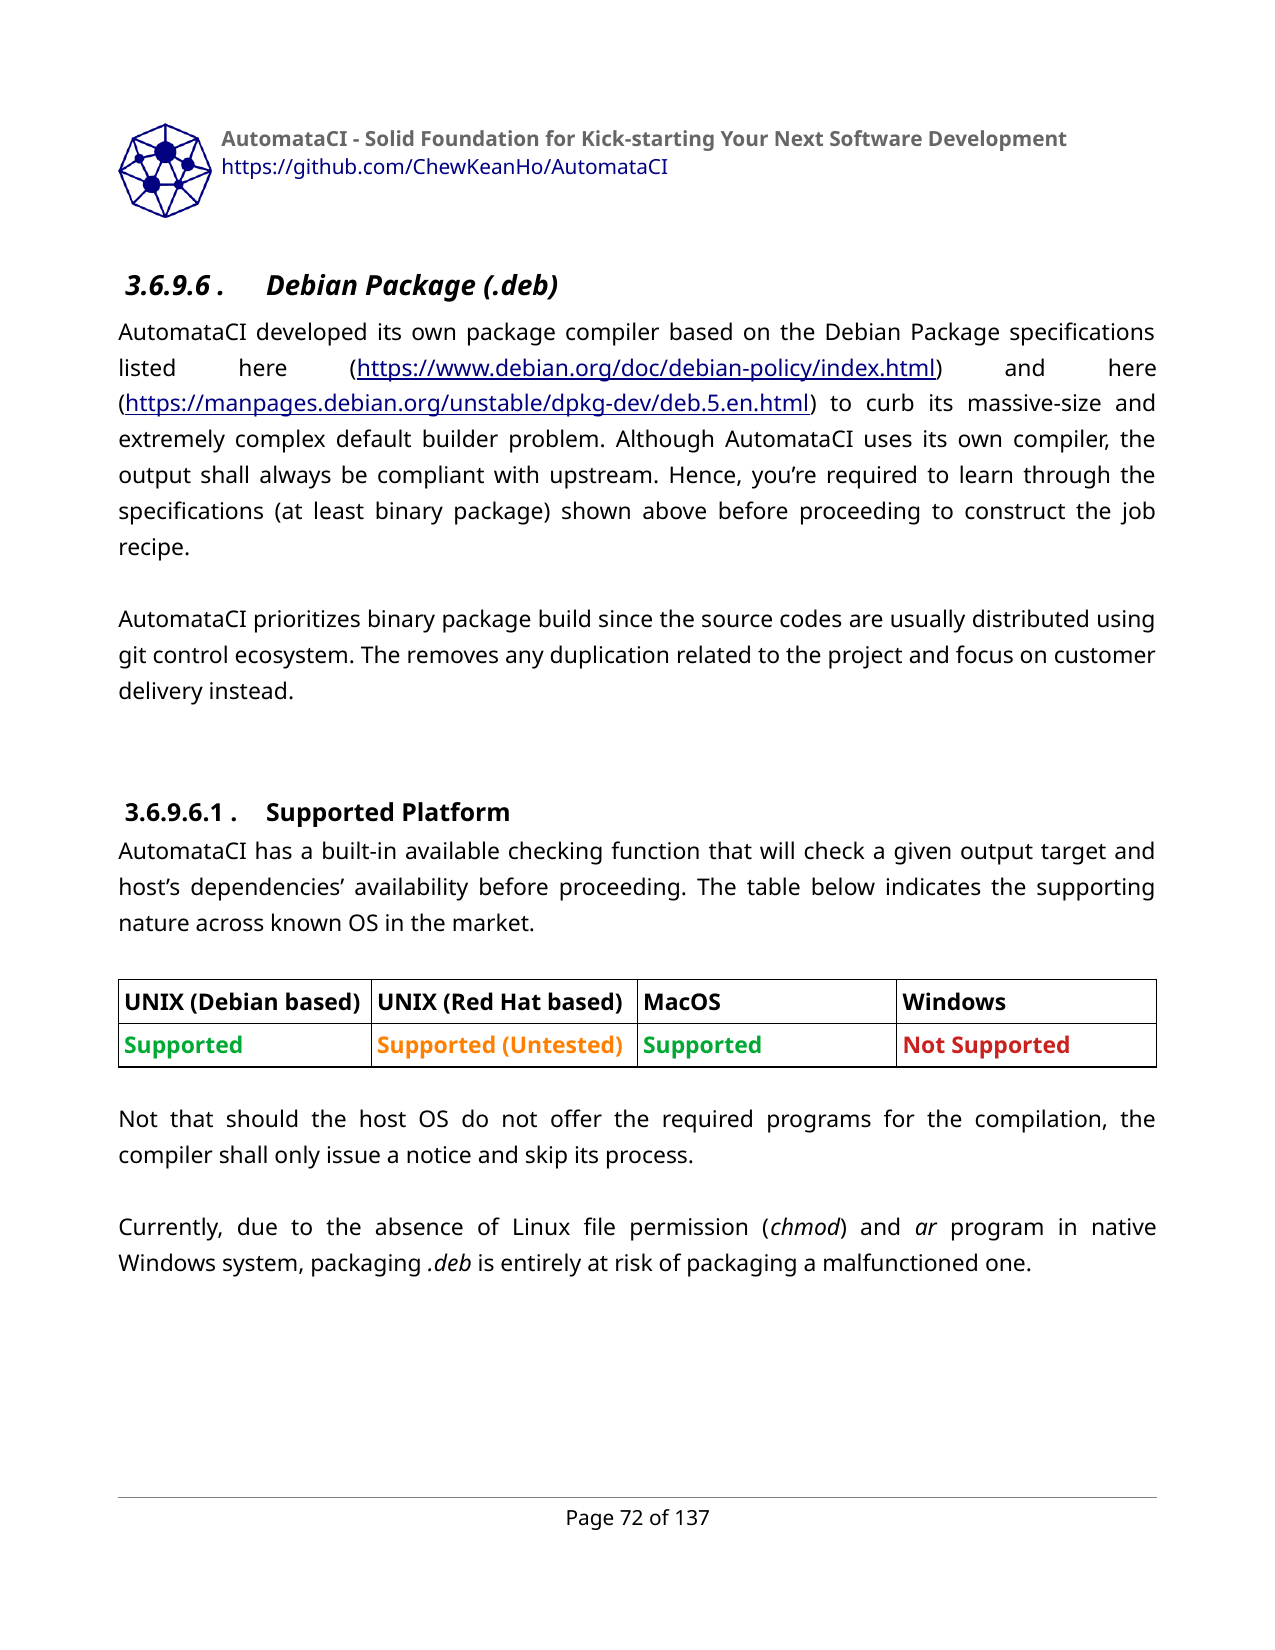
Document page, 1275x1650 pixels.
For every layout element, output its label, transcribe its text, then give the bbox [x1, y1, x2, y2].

text AutomataCI developed its own package compiler based on the Debian Package specifications listed here (https://www.debian.org/doc/debian-policy/index.html) and here (https://manpages.debian.org/unstable/dpkg-dev/deb.5.en.html) to curb its massive-size and extremely complex default builder problem. Although AutomataCI uses its own compiler, the output shall always be compliant with upstream. Hence, you’re required to learn through the specifications (at least binary package) shown above before proceeding to construct the job recipe. [118, 316, 1157, 562]
subtitle Debian Package (.deb) [118, 265, 1157, 303]
picture [118, 123, 212, 218]
table_header UNIX (Red Hat based) [372, 980, 637, 1023]
text Not that should the host OS do not offer the required programs for the compilation, the compiler shall only issue a notice and skip its process. [118, 1103, 1157, 1171]
table_header Windows [897, 980, 1156, 1023]
table_header UNIX (Debian based) [119, 980, 371, 1023]
text AutomataCI has a built-in available checking function that will check a given output target and host’s dependencies’ availability before proceeding. The table below indicates the supporting nature across known OS in the market. [118, 835, 1157, 938]
table_cell Supported (Untested) [372, 1024, 637, 1066]
text AutomataCI prioritizes binary package build since the source codes are usually distributed using git control ecosystem. The removes any duplication related to the project and focus on customer delivery instead. [118, 603, 1157, 706]
table_header MacOS [638, 980, 896, 1023]
table_cell Not Supported [897, 1024, 1156, 1066]
subtitle Supported Platform [118, 795, 1157, 829]
table_cell Supported [119, 1024, 371, 1066]
text Currently, due to the absence of Linux file permission (chmod) and ar program in native Windows system, packaging .deb is entirely at risk of packaging a malfunctioned one. [118, 1211, 1157, 1278]
table_cell Supported [638, 1024, 896, 1066]
